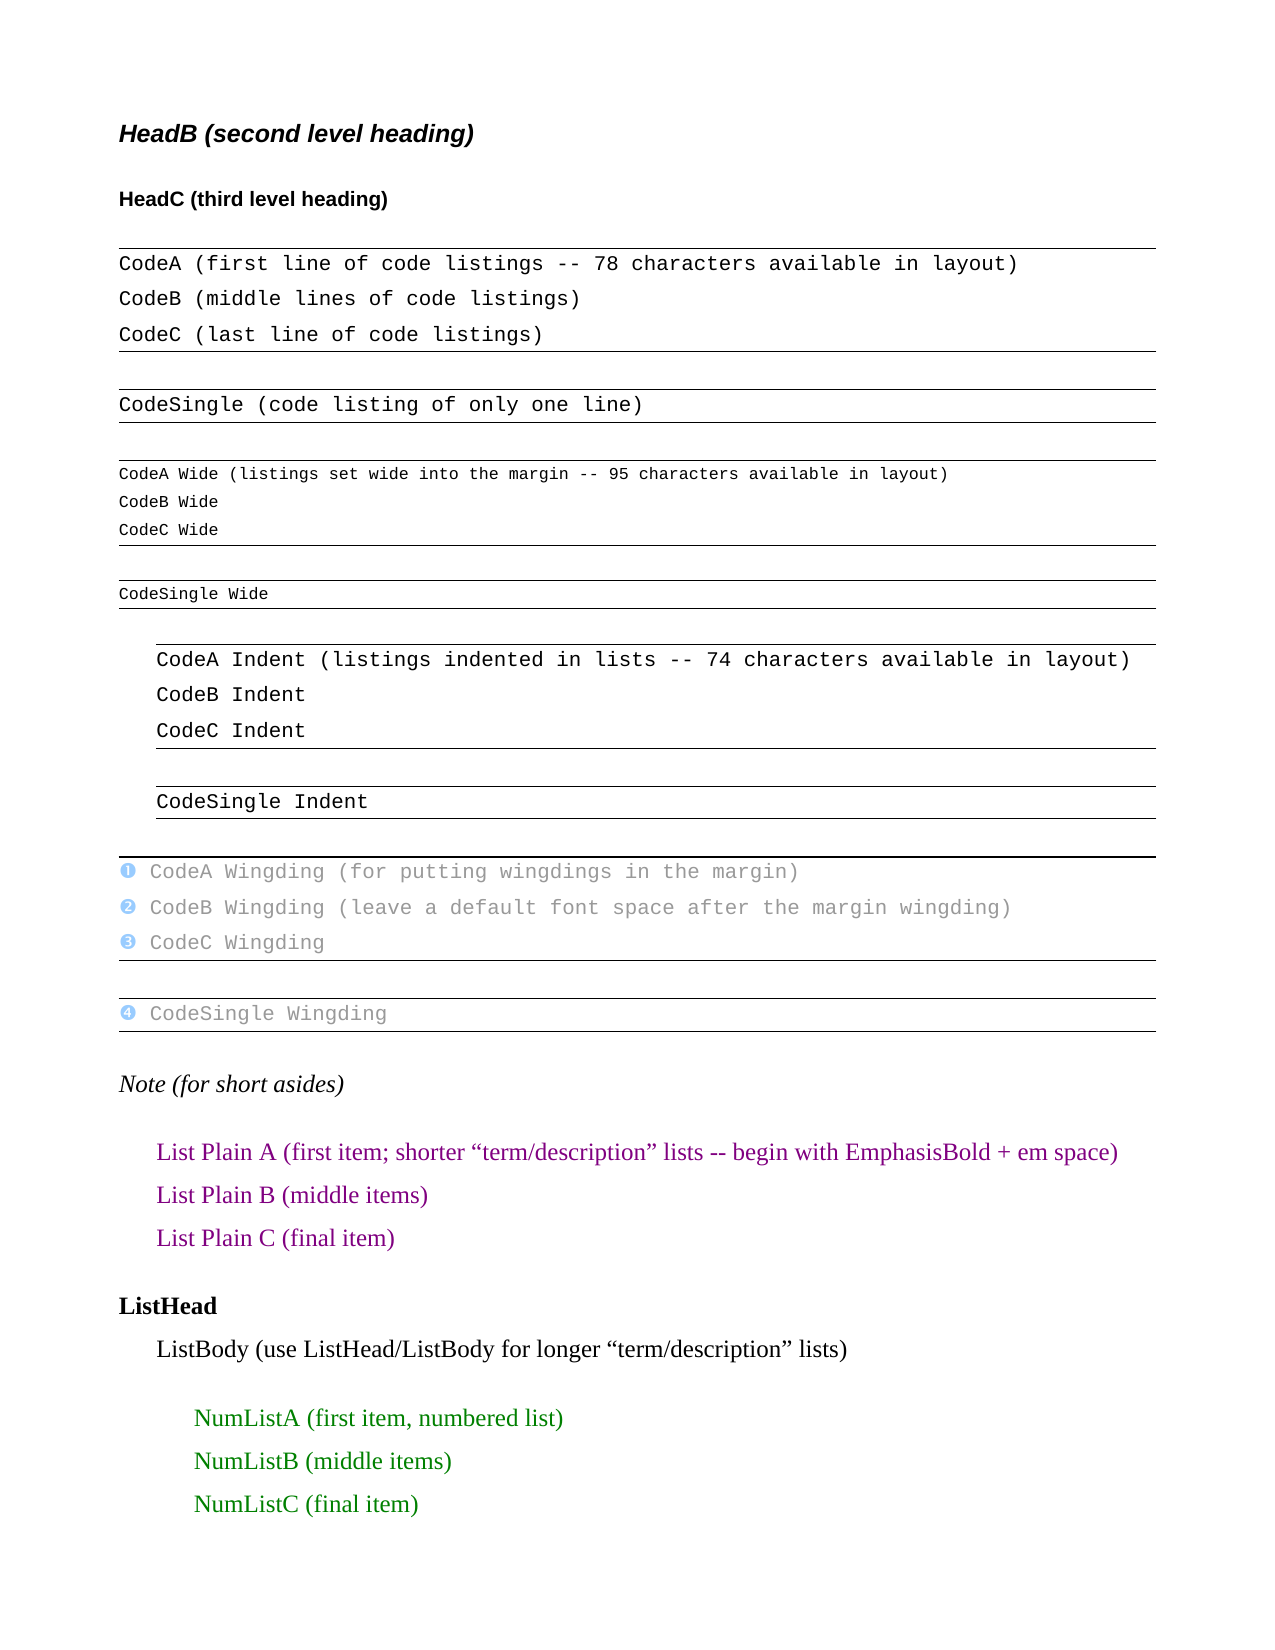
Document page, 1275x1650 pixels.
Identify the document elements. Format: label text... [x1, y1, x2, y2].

text CodeA (first line of code listings -- 78 characters available in layout) [118, 249, 1156, 276]
text  CodeB Wingding (leave a default font space after the margin wingding) [118, 897, 1156, 921]
text  CodeSingle Wingding [118, 999, 1156, 1032]
list NumListA (first item, numbered list) [193, 1403, 1156, 1431]
text CodeSingle Indent [156, 787, 1156, 818]
text CodeA Indent (listings indented in lists -- 74 characters available in layout) [156, 645, 1156, 673]
list NumListB (middle items) [193, 1446, 1156, 1474]
text CodeSingle Wide [118, 581, 1156, 609]
text  CodeC Wingding [118, 932, 1156, 961]
list ListHead [118, 1291, 1156, 1320]
text CodeB Indent [156, 684, 1156, 708]
text CodeB Wide [118, 493, 1156, 512]
text  CodeA Wingding (for putting wingdings in the margin) [118, 857, 1156, 885]
list List Plain A (first item; shorter “term/description” lists -- begin with EmphasisBold + em space) [156, 1137, 1156, 1166]
text CodeC (last line of code listings) [118, 324, 1156, 352]
text CodeC Wide [118, 522, 1156, 546]
list NumListC (final item) [193, 1489, 1156, 1518]
text HeadC (third level heading) [118, 187, 1156, 211]
list List Plain B (middle items) [156, 1180, 1156, 1209]
text CodeSingle (code listing of only one line) [118, 390, 1156, 423]
list List Plain C (final item) [156, 1223, 1156, 1252]
list ListBody (use ListHead/ListBody for longer “term/description” lists) [156, 1334, 1156, 1363]
text CodeB (middle lines of code listings) [118, 288, 1156, 312]
text CodeA Wide (listings set wide into the margin -- 95 characters available in layout) [118, 461, 1156, 484]
text HeadB (second level heading) [118, 118, 1156, 147]
text CodeC Indent [156, 720, 1156, 748]
text Note (for short asides) [118, 1069, 1156, 1098]
